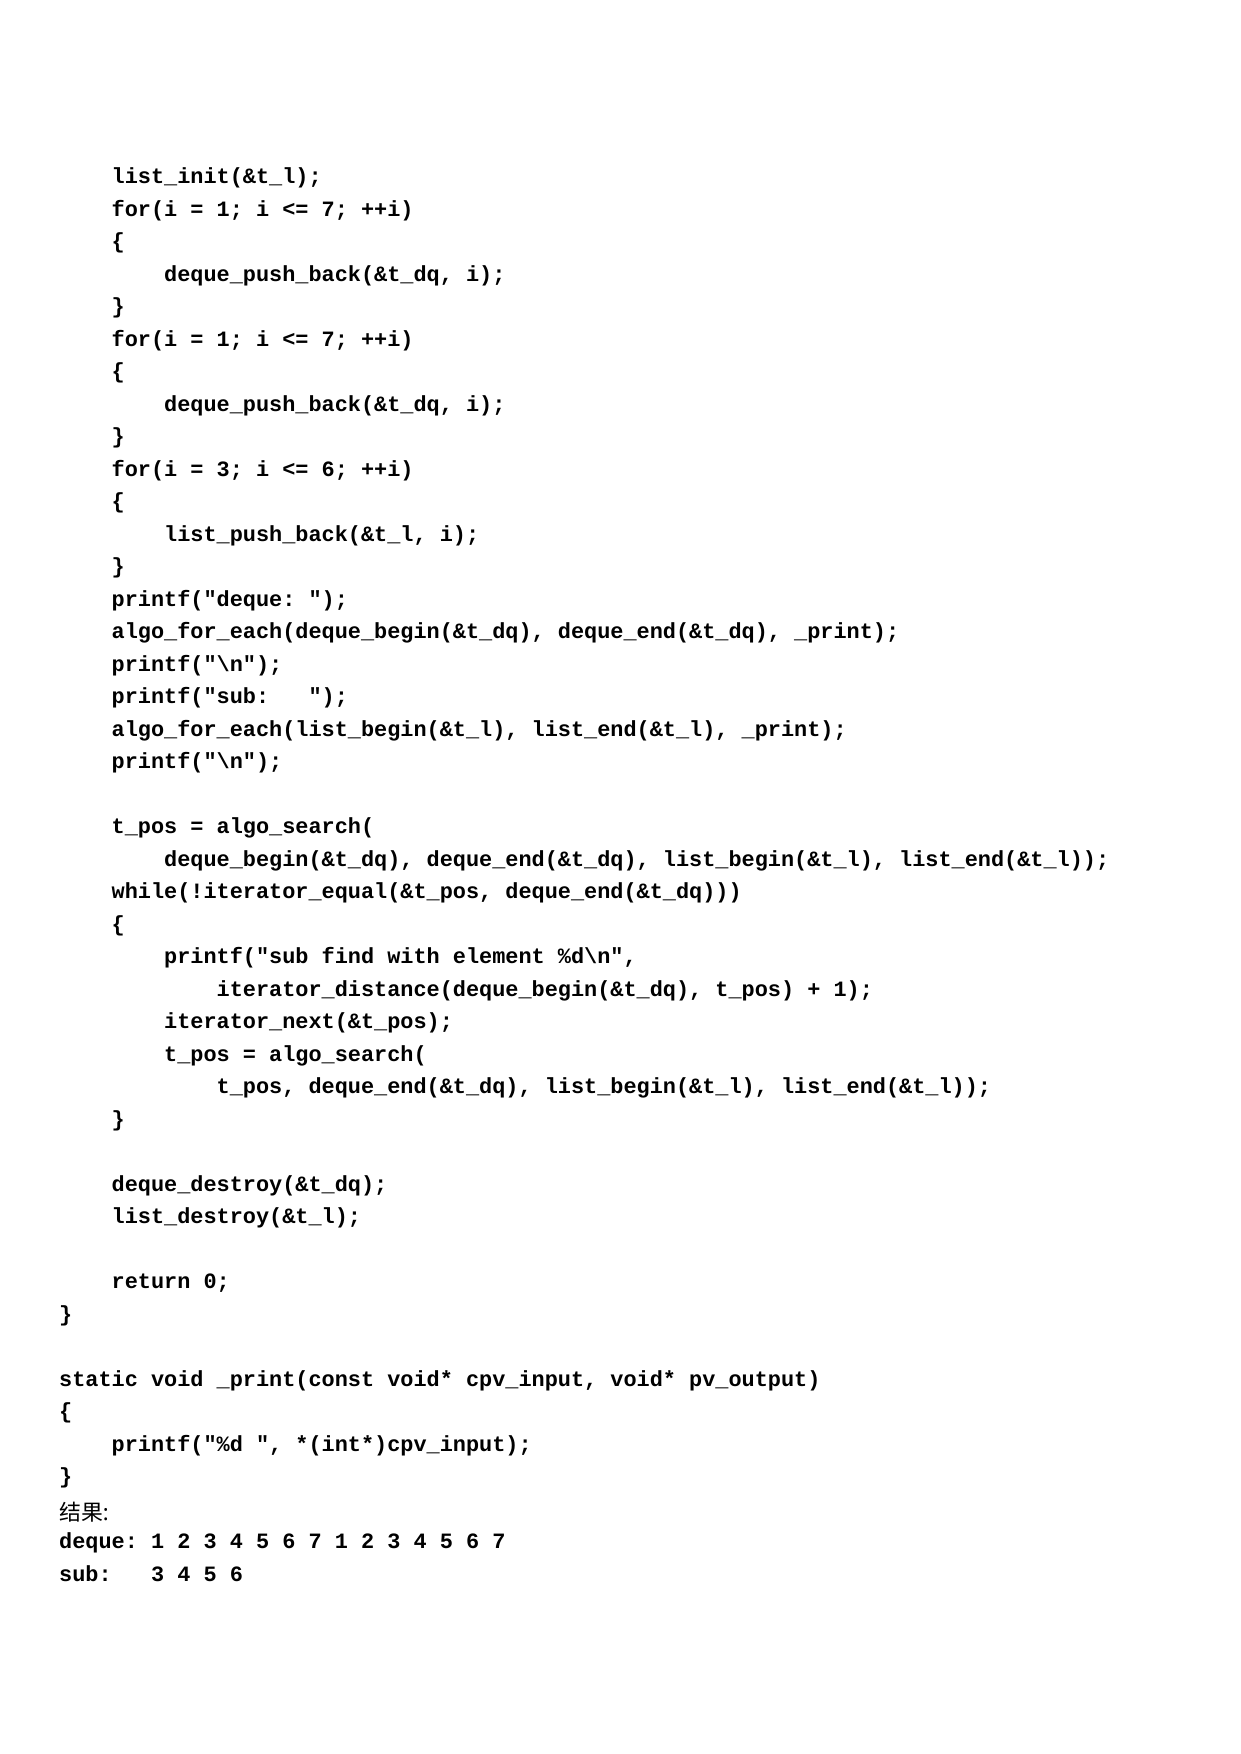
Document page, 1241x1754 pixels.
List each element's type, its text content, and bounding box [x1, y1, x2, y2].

text iterator_distance(deque_begin(&t_dq), t_pos) + 1); [59, 974, 1181, 1007]
text } [59, 552, 1181, 584]
text printf("deque: "); [59, 584, 1181, 617]
text algo_for_each(list_begin(&t_l), list_end(&t_l), _print); [59, 714, 1181, 747]
text deque_push_back(&t_dq, i); [59, 389, 1181, 422]
text list_push_back(&t_l, i); [59, 519, 1181, 552]
text printf("\n"); [59, 747, 1181, 779]
text } [59, 1104, 1181, 1137]
text { [59, 357, 1181, 389]
text } [59, 1462, 1181, 1494]
text while(!iterator_equal(&t_pos, deque_end(&t_dq))) [59, 877, 1181, 909]
text printf("sub find with element %d\n", [59, 942, 1181, 974]
text printf("%d ", *(int*)cpv_input); [59, 1429, 1181, 1462]
text t_pos = algo_search( [59, 1039, 1181, 1072]
text { [59, 1397, 1181, 1429]
text t_pos = algo_search( [59, 812, 1181, 844]
text return 0; [59, 1267, 1181, 1299]
text printf("sub: "); [59, 682, 1181, 714]
text printf("\n"); [59, 649, 1181, 682]
text sub: 3 4 5 6 [59, 1559, 1181, 1592]
text list_destroy(&t_l); [59, 1202, 1181, 1234]
text iterator_next(&t_pos); [59, 1007, 1181, 1039]
text deque_begin(&t_dq), deque_end(&t_dq), list_begin(&t_l), list_end(&t_l)); [59, 844, 1181, 877]
text deque_push_back(&t_dq, i); [59, 259, 1181, 292]
text { [59, 487, 1181, 519]
text for(i = 1; i <= 7; ++i) [59, 324, 1181, 357]
text 结果: [59, 1494, 1181, 1527]
text deque_destroy(&t_dq); [59, 1169, 1181, 1202]
text deque: 1 2 3 4 5 6 7 1 2 3 4 5 6 7 [59, 1527, 1181, 1559]
text } [59, 1299, 1181, 1332]
text algo_for_each(deque_begin(&t_dq), deque_end(&t_dq), _print); [59, 617, 1181, 649]
text for(i = 3; i <= 6; ++i) [59, 454, 1181, 487]
text } [59, 422, 1181, 454]
text t_pos, deque_end(&t_dq), list_begin(&t_l), list_end(&t_l)); [59, 1072, 1181, 1104]
text static void _print(const void* cpv_input, void* pv_output) [59, 1364, 1181, 1397]
text for(i = 1; i <= 7; ++i) [59, 194, 1181, 227]
text { [59, 909, 1181, 942]
text { [59, 227, 1181, 259]
text } [59, 292, 1181, 324]
text list_init(&t_l); [59, 162, 1181, 194]
